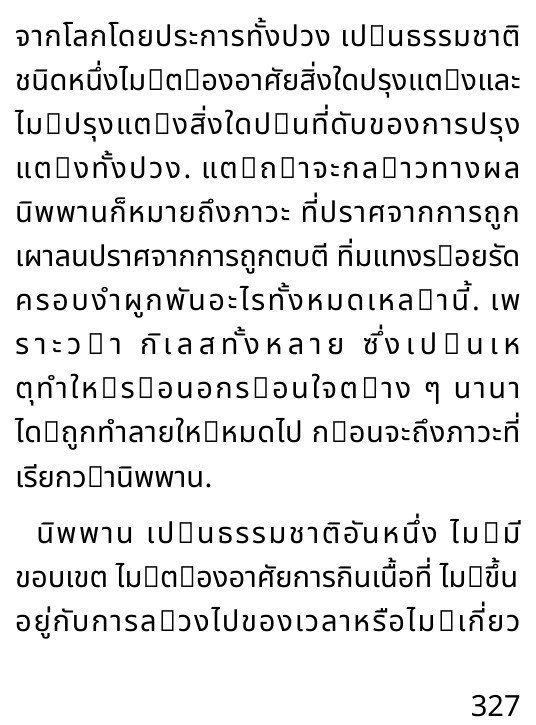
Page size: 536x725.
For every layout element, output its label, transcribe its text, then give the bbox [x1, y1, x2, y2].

text จากโลกโดยประการทั้งปวง เปนธรรมชาติชนิดหนึ่งไมตองอาศัยสิ่งใดปรุงแตงและไมปรุงแตงสิ่งใดปนที่ดับของการปรุงแตงทั้งปวง. แตถาจะกลาวทางผล นิพพานก็หมายถึงภาวะ ที่ปราศจากการถูกเผาลนปราศจากการถูกตบตี ทิ่มแทงรอยรัด ครอบงําผูกพันอะไรทั้งหมดเหลานี้. เพราะวา กิเลสทั้งหลาย ซึ่งเปนเหตุทําใหรอนอกรอนใจตาง ๆ นานาไดถูกทําลายใหหมดไป กอนจะถึงภาวะที่เรียกวานิพพาน. [15, 15, 521, 500]
text นิพพาน เปนธรรมชาติอันหนึ่ง ไมมีขอบเขต ไมตองอาศัยการกินเนื้อที่ ไมขึ้นอยู่กับการลวงไปของเวลาหรือไมเกี่ยว [15, 513, 521, 645]
